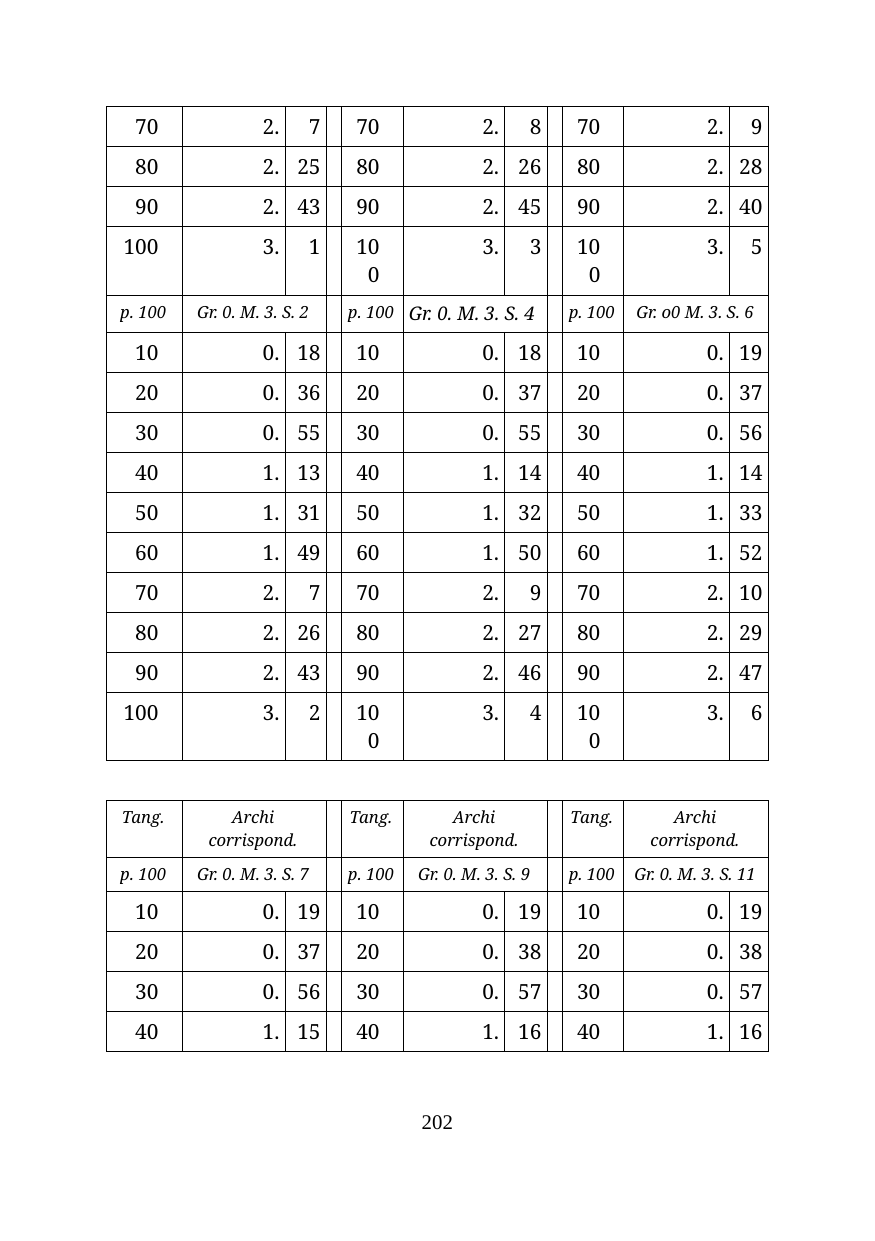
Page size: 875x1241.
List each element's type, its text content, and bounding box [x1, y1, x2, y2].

table_cell 0. [624, 932, 729, 971]
table_cell 18 [505, 333, 547, 372]
table_cell 9 [730, 107, 768, 146]
table_cell 10 [730, 573, 768, 612]
table_cell [327, 107, 341, 146]
table_cell 30 [563, 972, 623, 1011]
table_cell 70 [563, 573, 623, 612]
table_cell [548, 533, 562, 572]
table_cell 32 [505, 493, 547, 532]
table_cell [548, 107, 562, 146]
table_cell [327, 932, 341, 971]
table_cell 1. [624, 453, 729, 492]
table_cell 2. [183, 107, 285, 146]
table_cell [548, 693, 562, 760]
table_cell 2. [183, 653, 285, 692]
table_cell [327, 573, 341, 612]
table_cell 33 [730, 493, 768, 532]
table_header p. 100 [563, 858, 623, 891]
table_cell 70 [107, 573, 182, 612]
table_cell 70 [342, 107, 403, 146]
table_cell [548, 373, 562, 412]
table_cell 0. [404, 333, 504, 372]
table_cell 28 [730, 147, 768, 186]
table_cell 2. [404, 107, 504, 146]
table_cell 19 [730, 892, 768, 931]
table_cell 45 [505, 187, 547, 226]
table_cell [548, 653, 562, 692]
table_header [327, 296, 341, 332]
table_cell [548, 573, 562, 612]
table_cell 100 [342, 693, 403, 760]
table_cell 2. [183, 147, 285, 186]
table_cell 14 [730, 453, 768, 492]
table_cell 40 [107, 1012, 182, 1051]
table_cell 80 [107, 613, 182, 652]
table_cell 31 [286, 493, 326, 532]
table_cell [327, 453, 341, 492]
table_cell 10 [563, 333, 623, 372]
table_cell 8 [505, 107, 547, 146]
table_cell 0. [183, 892, 285, 931]
table_cell 3. [624, 693, 729, 760]
table_header Archi corrispond. [183, 801, 326, 857]
table_cell 20 [107, 373, 182, 412]
table_cell 20 [107, 932, 182, 971]
table_cell 0. [624, 373, 729, 412]
table_cell 0. [404, 373, 504, 412]
table_cell [548, 187, 562, 226]
table_cell 25 [286, 147, 326, 186]
table_cell [548, 227, 562, 295]
table_cell 19 [505, 892, 547, 931]
table_header [327, 801, 341, 857]
table_cell [327, 413, 341, 452]
table_cell 1. [404, 1012, 504, 1051]
table_cell 29 [730, 613, 768, 652]
table_cell 50 [505, 533, 547, 572]
table_cell 2. [404, 613, 504, 652]
table_cell 27 [505, 613, 547, 652]
table_cell 60 [342, 533, 403, 572]
table_cell 18 [286, 333, 326, 372]
table_cell 55 [505, 413, 547, 452]
table_cell 100 [107, 693, 182, 760]
table_cell [548, 413, 562, 452]
table_header Tang. [563, 801, 623, 857]
table_cell 80 [107, 147, 182, 186]
table_cell 3. [624, 227, 729, 295]
table_cell 19 [286, 892, 326, 931]
table_cell 3 [505, 227, 547, 295]
table_cell 1. [183, 1012, 285, 1051]
table_cell 3. [404, 693, 504, 760]
table_cell 5 [730, 227, 768, 295]
table_cell 16 [730, 1012, 768, 1051]
table_cell 0. [183, 972, 285, 1011]
table_cell 7 [286, 573, 326, 612]
table_cell [327, 653, 341, 692]
table_cell 40 [107, 453, 182, 492]
table_cell 1. [404, 453, 504, 492]
table_cell 15 [286, 1012, 326, 1051]
table_cell [548, 493, 562, 532]
table_cell 30 [107, 972, 182, 1011]
table_cell 43 [286, 187, 326, 226]
table_cell 100 [563, 693, 623, 760]
table_cell 1. [404, 493, 504, 532]
table_cell 90 [342, 653, 403, 692]
table_header p. 100 [342, 858, 403, 891]
table_cell [548, 972, 562, 1011]
table_cell 2. [624, 147, 729, 186]
table_cell 10 [342, 333, 403, 372]
table_header Tang. [342, 801, 403, 857]
table_cell 2. [183, 573, 285, 612]
table_header p. 100 [107, 858, 182, 891]
table_cell 37 [286, 932, 326, 971]
table_cell [327, 493, 341, 532]
table_cell 1. [624, 533, 729, 572]
table_cell 38 [505, 932, 547, 971]
table_cell 2. [404, 653, 504, 692]
table_cell 80 [342, 147, 403, 186]
table_cell 0. [183, 413, 285, 452]
table_cell [327, 1012, 341, 1051]
table_cell 90 [563, 187, 623, 226]
table_cell 16 [505, 1012, 547, 1051]
table_cell 20 [342, 373, 403, 412]
table_header p. 100 [342, 296, 403, 332]
table_cell 2. [624, 613, 729, 652]
table_header p. 100 [107, 296, 182, 332]
table_cell [548, 453, 562, 492]
table_cell 1. [183, 493, 285, 532]
table_cell 2. [404, 573, 504, 612]
table_cell 3. [183, 693, 285, 760]
table_cell 10 [342, 892, 403, 931]
table_header [327, 858, 341, 891]
table_cell 38 [730, 932, 768, 971]
table_cell 70 [107, 107, 182, 146]
table_cell 36 [286, 373, 326, 412]
table_cell 40 [342, 453, 403, 492]
table_cell 30 [107, 413, 182, 452]
table_header p. 100 [563, 296, 623, 332]
table_cell [548, 1012, 562, 1051]
table_cell 0. [183, 932, 285, 971]
table_cell [327, 227, 341, 295]
table_cell 1. [624, 493, 729, 532]
table_cell 57 [505, 972, 547, 1011]
table_cell 9 [505, 573, 547, 612]
table_cell 60 [107, 533, 182, 572]
table_cell 50 [107, 493, 182, 532]
table_cell 0. [404, 972, 504, 1011]
table_cell 57 [730, 972, 768, 1011]
table_cell 60 [563, 533, 623, 572]
table_cell 37 [505, 373, 547, 412]
table_header Tang. [107, 801, 182, 857]
table_cell 30 [342, 972, 403, 1011]
table_header Gr. 0. M. 3. S. 2 [183, 296, 326, 332]
table_cell 70 [342, 573, 403, 612]
table_cell 0. [404, 413, 504, 452]
table_cell 3. [404, 227, 504, 295]
table_cell 100 [342, 227, 403, 295]
table_header [548, 858, 562, 891]
table_cell 0. [624, 892, 729, 931]
table_cell [548, 147, 562, 186]
table_cell 0. [183, 333, 285, 372]
table_cell 2. [183, 613, 285, 652]
table_cell 55 [286, 413, 326, 452]
table_cell [327, 613, 341, 652]
table_header Gr. 0. M. 3. S. 4 [404, 296, 547, 332]
table_cell [327, 972, 341, 1011]
table_cell [327, 333, 341, 372]
table_cell 2. [624, 107, 729, 146]
table_cell 0. [624, 413, 729, 452]
table_cell 2. [404, 147, 504, 186]
table_cell [548, 932, 562, 971]
table_cell 49 [286, 533, 326, 572]
table_cell 1. [183, 533, 285, 572]
table_cell 2. [183, 187, 285, 226]
table_cell 47 [730, 653, 768, 692]
table_cell 3. [183, 227, 285, 295]
table_header [548, 801, 562, 857]
table_cell 43 [286, 653, 326, 692]
table_cell 20 [563, 373, 623, 412]
table_cell 30 [342, 413, 403, 452]
table_cell 40 [342, 1012, 403, 1051]
table_cell 0. [404, 932, 504, 971]
table_cell 80 [563, 147, 623, 186]
table_cell 40 [730, 187, 768, 226]
table_header Gr. 0. M. 3. S. 11 [624, 858, 768, 891]
table_cell 7 [286, 107, 326, 146]
table_cell 70 [563, 107, 623, 146]
table_cell 80 [563, 613, 623, 652]
table_header Archi corrispond. [404, 801, 547, 857]
table_cell 20 [342, 932, 403, 971]
table_cell [327, 693, 341, 760]
table_cell 100 [563, 227, 623, 295]
table_cell 0. [624, 972, 729, 1011]
table_header Gr. 0. M. 3. S. 9 [404, 858, 547, 891]
table_cell 40 [563, 1012, 623, 1051]
table_cell 90 [107, 653, 182, 692]
table_cell [548, 892, 562, 931]
table_cell 10 [107, 892, 182, 931]
table_header Archi corrispond. [624, 801, 768, 857]
table_cell 6 [730, 693, 768, 760]
table_cell [327, 892, 341, 931]
table_cell [327, 147, 341, 186]
table_cell 1. [183, 453, 285, 492]
table_cell 1. [404, 533, 504, 572]
table_cell [548, 613, 562, 652]
table_cell 2. [624, 653, 729, 692]
table_cell 30 [563, 413, 623, 452]
table_cell 0. [624, 333, 729, 372]
table_cell 1. [624, 1012, 729, 1051]
table_cell 50 [563, 493, 623, 532]
table_cell 56 [286, 972, 326, 1011]
table_cell 0. [183, 373, 285, 412]
table_cell 4 [505, 693, 547, 760]
table_cell 90 [342, 187, 403, 226]
table_header Gr. 0. M. 3. S. 7 [183, 858, 326, 891]
table_cell 13 [286, 453, 326, 492]
table_cell 46 [505, 653, 547, 692]
table_cell 20 [563, 932, 623, 971]
table_cell 80 [342, 613, 403, 652]
table_cell 10 [107, 333, 182, 372]
table_cell [548, 333, 562, 372]
table_cell 90 [107, 187, 182, 226]
table_cell [327, 187, 341, 226]
table_header [548, 296, 562, 332]
table_cell 37 [730, 373, 768, 412]
table_cell 56 [730, 413, 768, 452]
table_cell 1 [286, 227, 326, 295]
table_cell 52 [730, 533, 768, 572]
table_cell 26 [505, 147, 547, 186]
table_cell 40 [563, 453, 623, 492]
table_cell 2 [286, 693, 326, 760]
table_cell [327, 533, 341, 572]
table_cell 2. [624, 573, 729, 612]
table_cell [327, 373, 341, 412]
table_cell 100 [107, 227, 182, 295]
table_cell 2. [404, 187, 504, 226]
table_cell 14 [505, 453, 547, 492]
table_cell 50 [342, 493, 403, 532]
table_cell 19 [730, 333, 768, 372]
table_cell 90 [563, 653, 623, 692]
table_cell 10 [563, 892, 623, 931]
table_cell 26 [286, 613, 326, 652]
table_header Gr. o0 M. 3. S. 6 [624, 296, 768, 332]
table_cell 0. [404, 892, 504, 931]
table_cell 2. [624, 187, 729, 226]
